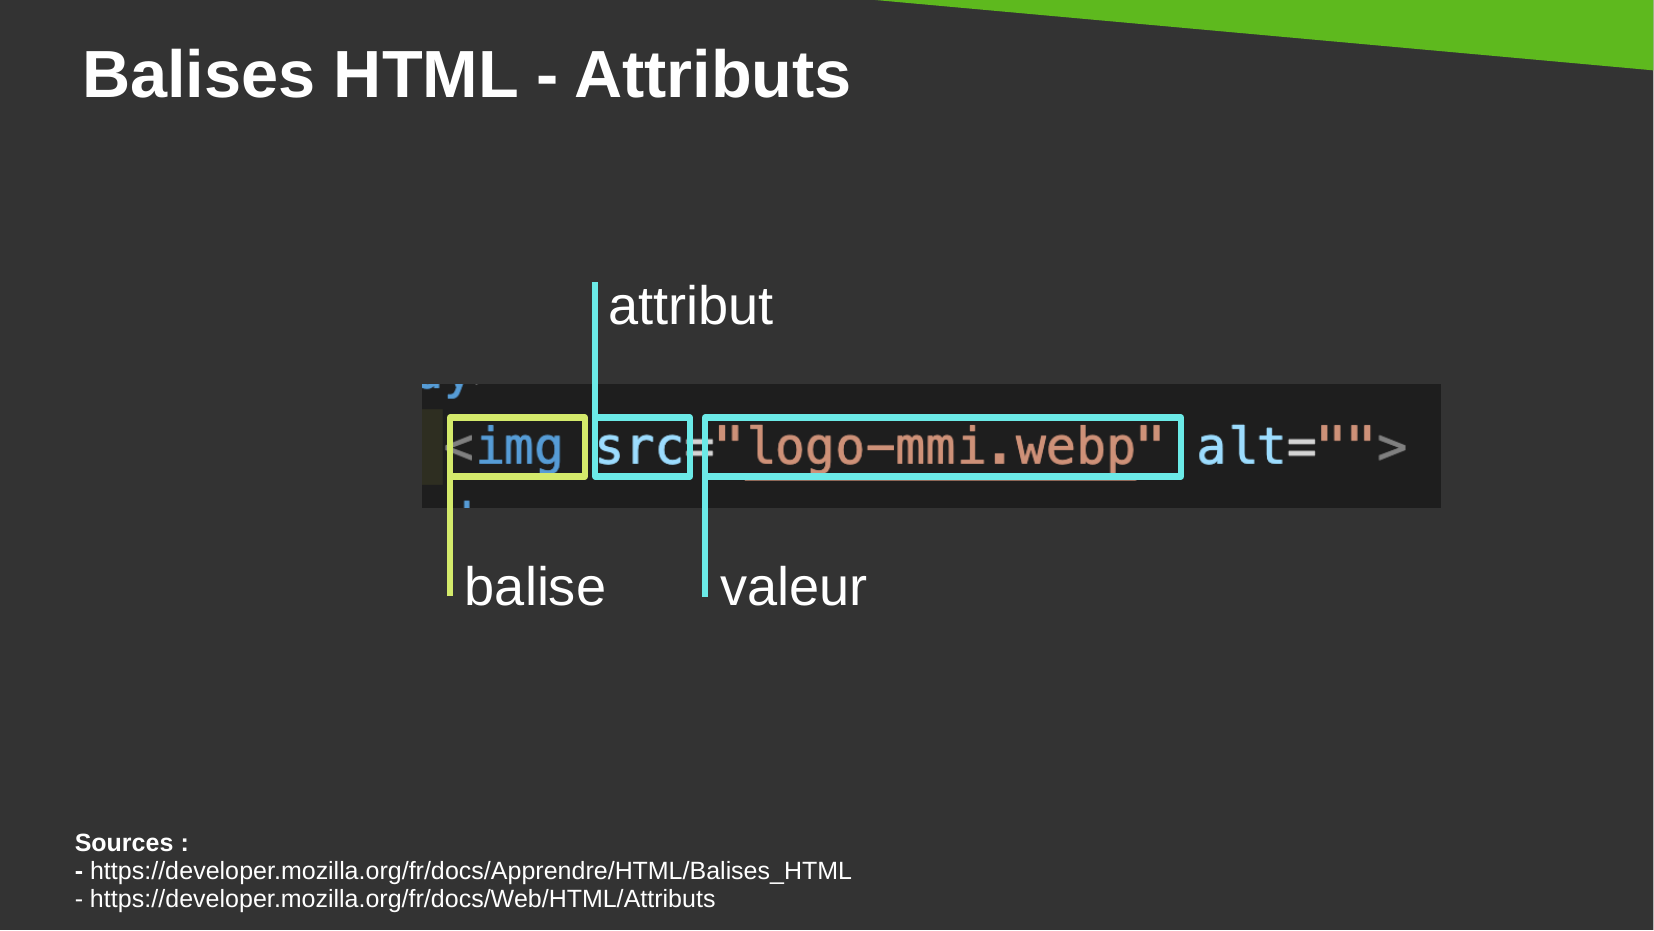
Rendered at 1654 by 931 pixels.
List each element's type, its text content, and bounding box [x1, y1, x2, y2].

title valeur [720, 556, 1141, 619]
picture [422, 384, 1441, 508]
title Balises HTML - Attributs [82, 37, 1571, 114]
text_box [875, 0, 1654, 71]
picture [453, 421, 582, 473]
picture [598, 421, 687, 473]
title balise [464, 556, 650, 619]
text_box Sources : - https://developer.mozilla.org/fr/docs/Apprendre/HTML/Balises_HTML - https://developer.mozilla.org/fr/docs/Web/HTML/Attributs [59, 821, 1546, 920]
title attribut [608, 276, 1029, 339]
picture [708, 421, 1178, 473]
